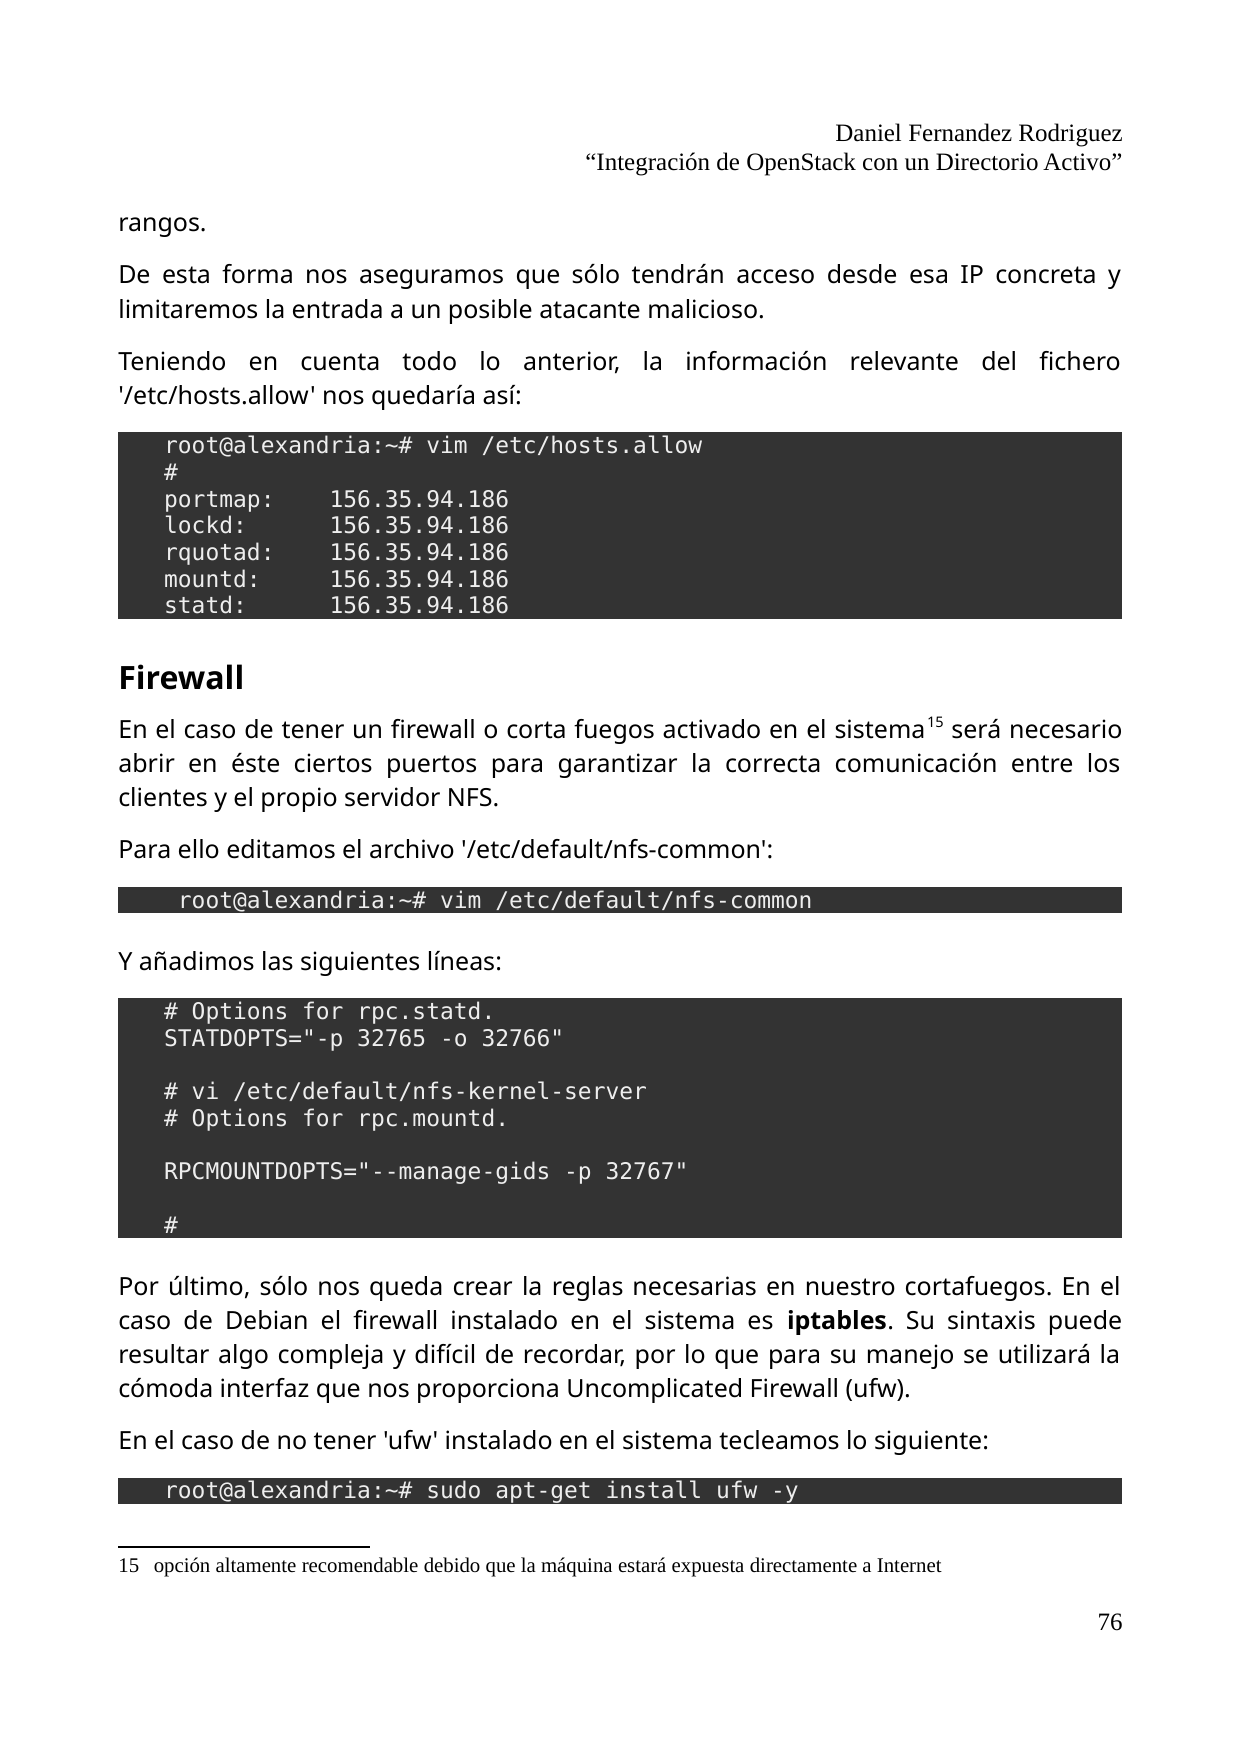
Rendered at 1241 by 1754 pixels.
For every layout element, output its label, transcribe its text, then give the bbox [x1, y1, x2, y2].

text De esta forma nos aseguramos que sólo tendrán acceso desde esa IP concreta y limitaremos la entrada a un posible atacante malicioso. [118, 257, 1122, 325]
text # Options for rpc.statd. [118, 998, 1122, 1025]
text lockd: 156.35.94.186 [118, 512, 1122, 539]
text Teniendo en cuenta todo lo anterior, la información relevante del fichero '/etc/hosts.allow' nos quedaría así: [118, 343, 1122, 411]
text root@alexandria:~# sudo apt-get install ufw -y [118, 1478, 1122, 1504]
text rangos. [118, 205, 1122, 239]
text root@alexandria:~# vim /etc/hosts.allow [118, 432, 1122, 459]
text mountd: 156.35.94.186 [118, 566, 1122, 592]
text STATDOPTS="-p 32765 -o 32766" [118, 1025, 1122, 1052]
text rquotad: 156.35.94.186 [118, 539, 1122, 566]
text # Options for rpc.mountd. [118, 1105, 1122, 1132]
text # vi /etc/default/nfs-kernel-server [118, 1078, 1122, 1105]
text opción altamente recomendable debido que la máquina estará expuesta directamente a Internet [118, 1553, 1122, 1577]
subtitle Firewall [118, 656, 1122, 699]
text En el caso de no tener 'ufw' instalado en el sistema tecleamos lo siguiente: [118, 1423, 1122, 1457]
text Y añadimos las siguientes líneas: [118, 943, 1122, 977]
text En el caso de tener un firewall o corta fuegos activado en el sistema será necesario abrir en éste ciertos puertos para garantizar la correcta comunicación entre los clientes y el propio servidor NFS. [118, 712, 1122, 814]
text Para ello editamos el archivo '/etc/default/nfs-common': [118, 832, 1122, 866]
text RPCMOUNTDOPTS="--manage-gids -p 32767" [118, 1158, 1122, 1185]
text Por último, sólo nos queda crear la reglas necesarias en nuestro cortafuegos. En el caso de Debian el firewall instalado en el sistema es iptables. Su sintaxis puede resultar algo compleja y difícil de recordar, por lo que para su manejo se utilizará la cómoda interfaz que nos proporciona Uncomplicated Firewall (ufw). [118, 1268, 1122, 1405]
text statd: 156.35.94.186 [118, 592, 1122, 619]
text portmap: 156.35.94.186 [118, 486, 1122, 512]
text # [118, 459, 1122, 486]
text root@alexandria:~# vim /etc/default/nfs-common [118, 887, 1122, 913]
text # [118, 1212, 1122, 1238]
